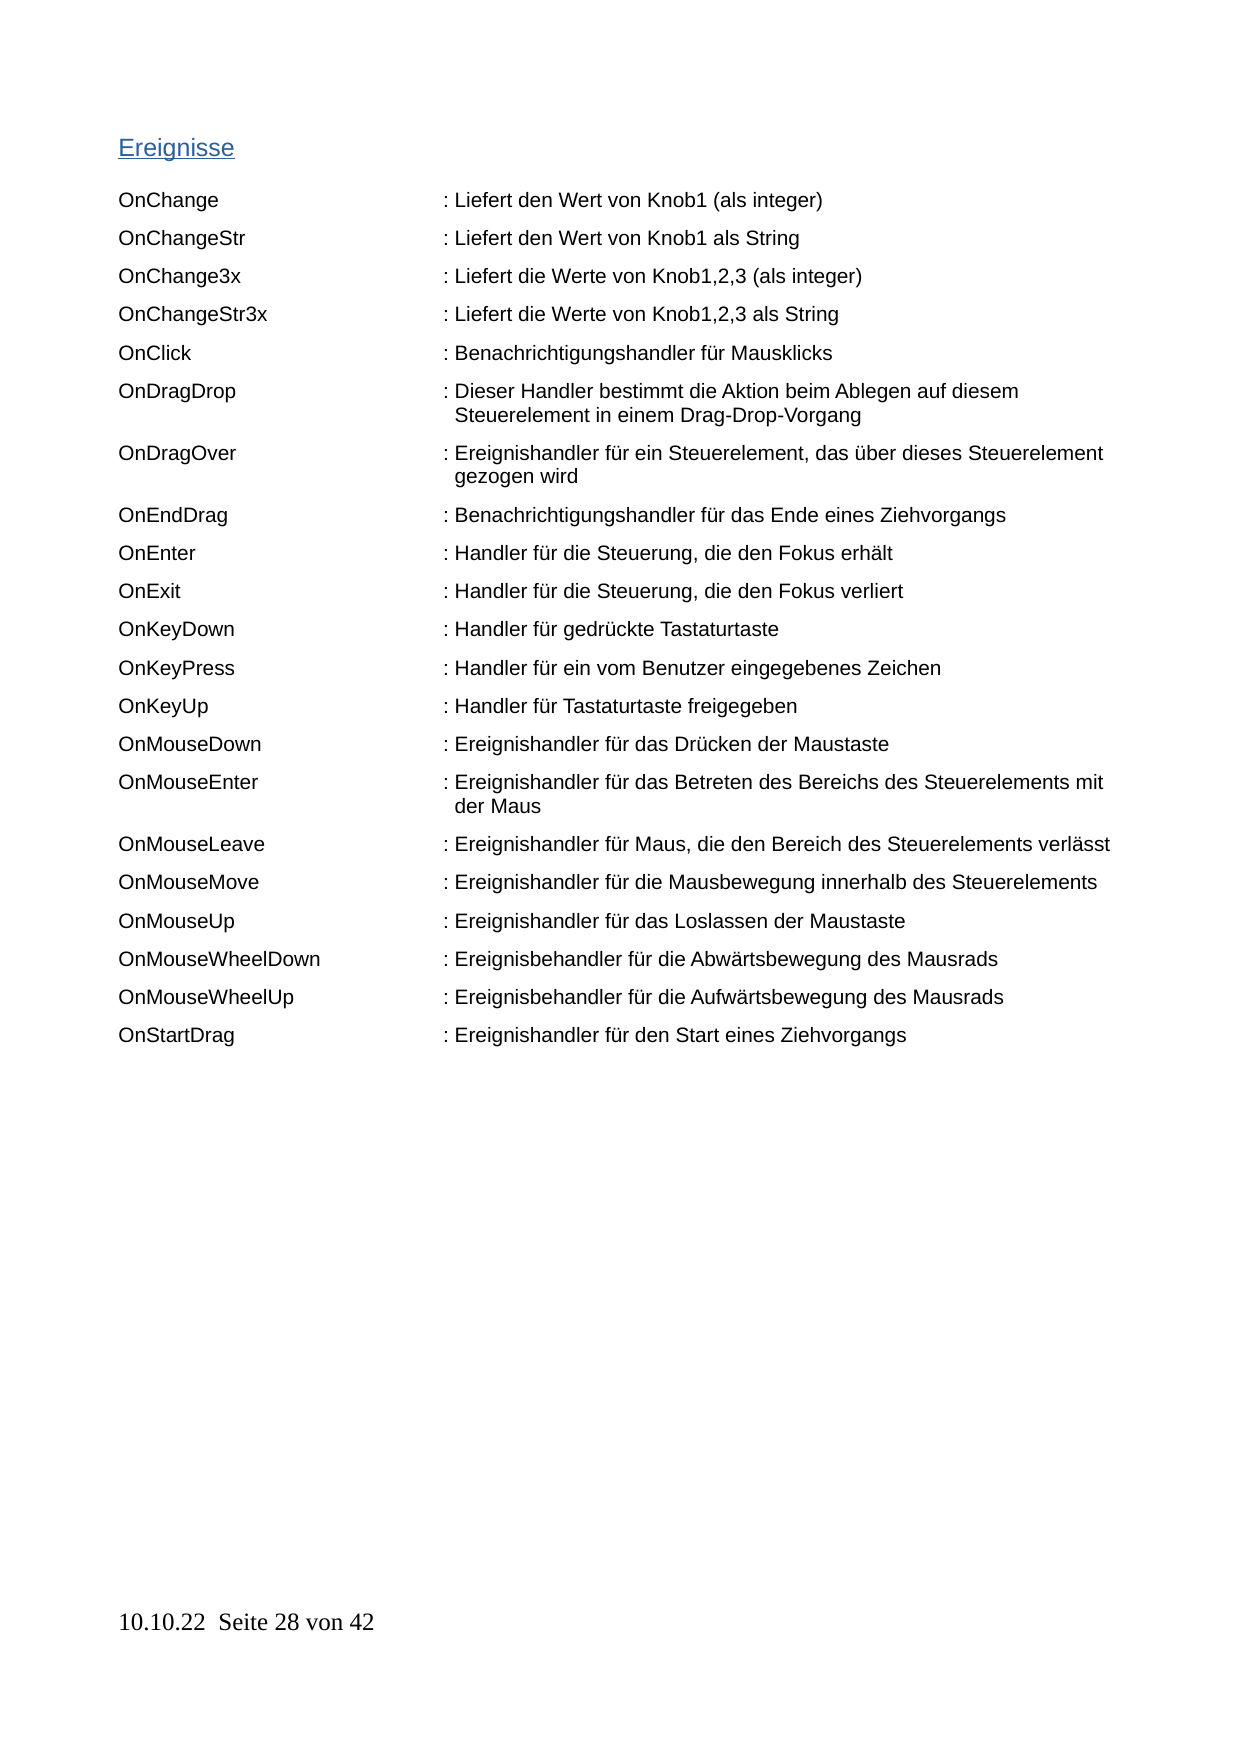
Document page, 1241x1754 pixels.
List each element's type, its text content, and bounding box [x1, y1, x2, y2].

text OnMouseWheelDown : Ereignisbehandler für die Abwärtsbewegung des Mausrads [118, 947, 1122, 971]
text OnStartDrag : Ereignishandler für den Start eines Ziehvorgangs [118, 1024, 1122, 1047]
text OnEndDrag : Benachrichtigungshandler für das Ende eines Ziehvorgangs [118, 503, 1122, 527]
subtitle Ereignisse [118, 133, 1122, 161]
text OnExit : Handler für die Steuerung, die den Fokus verliert [118, 580, 1122, 603]
text OnChangeStr3x : Liefert die Werte von Knob1,2,3 als String [118, 303, 1122, 327]
text OnDragDrop : Dieser Handler bestimmt die Aktion beim Ablegen auf diesem Steuerelement in einem Drag-Drop-Vorgang [118, 379, 1122, 427]
text OnKeyPress : Handler für ein vom Benutzer eingegebenes Zeichen [118, 656, 1122, 680]
text OnKeyDown : Handler für gedrückte Tastaturtaste [118, 618, 1122, 642]
text OnEnter : Handler für die Steuerung, die den Fokus erhält [118, 541, 1122, 565]
text OnMouseLeave : Ereignishandler für Maus, die den Bereich des Steuerelements verlässt [118, 833, 1122, 856]
text OnChange3x : Liefert die Werte von Knob1,2,3 (als integer) [118, 265, 1122, 288]
text OnChange : Liefert den Wert von Knob1 (als integer) [118, 188, 1122, 212]
text OnMouseDown : Ereignishandler für das Drücken der Maustaste [118, 733, 1122, 756]
text OnMouseUp : Ereignishandler für das Loslassen der Maustaste [118, 909, 1122, 933]
text OnMouseEnter : Ereignishandler für das Betreten des Bereichs des Steuerelements mit der Maus [118, 771, 1122, 818]
text OnChangeStr : Liefert den Wert von Knob1 als String [118, 227, 1122, 250]
text OnKeyUp : Handler für Tastaturtaste freigegeben [118, 694, 1122, 718]
text OnMouseWheelUp : Ereignisbehandler für die Aufwärtsbewegung des Mausrads [118, 986, 1122, 1009]
text OnMouseMove : Ereignishandler für die Mausbewegung innerhalb des Steuerelements [118, 871, 1122, 894]
text OnClick : Benachrichtigungshandler für Mausklicks [118, 341, 1122, 365]
text OnDragOver : Ereignishandler für ein Steuerelement, das über dieses Steuerelement gezogen wird [118, 441, 1122, 489]
